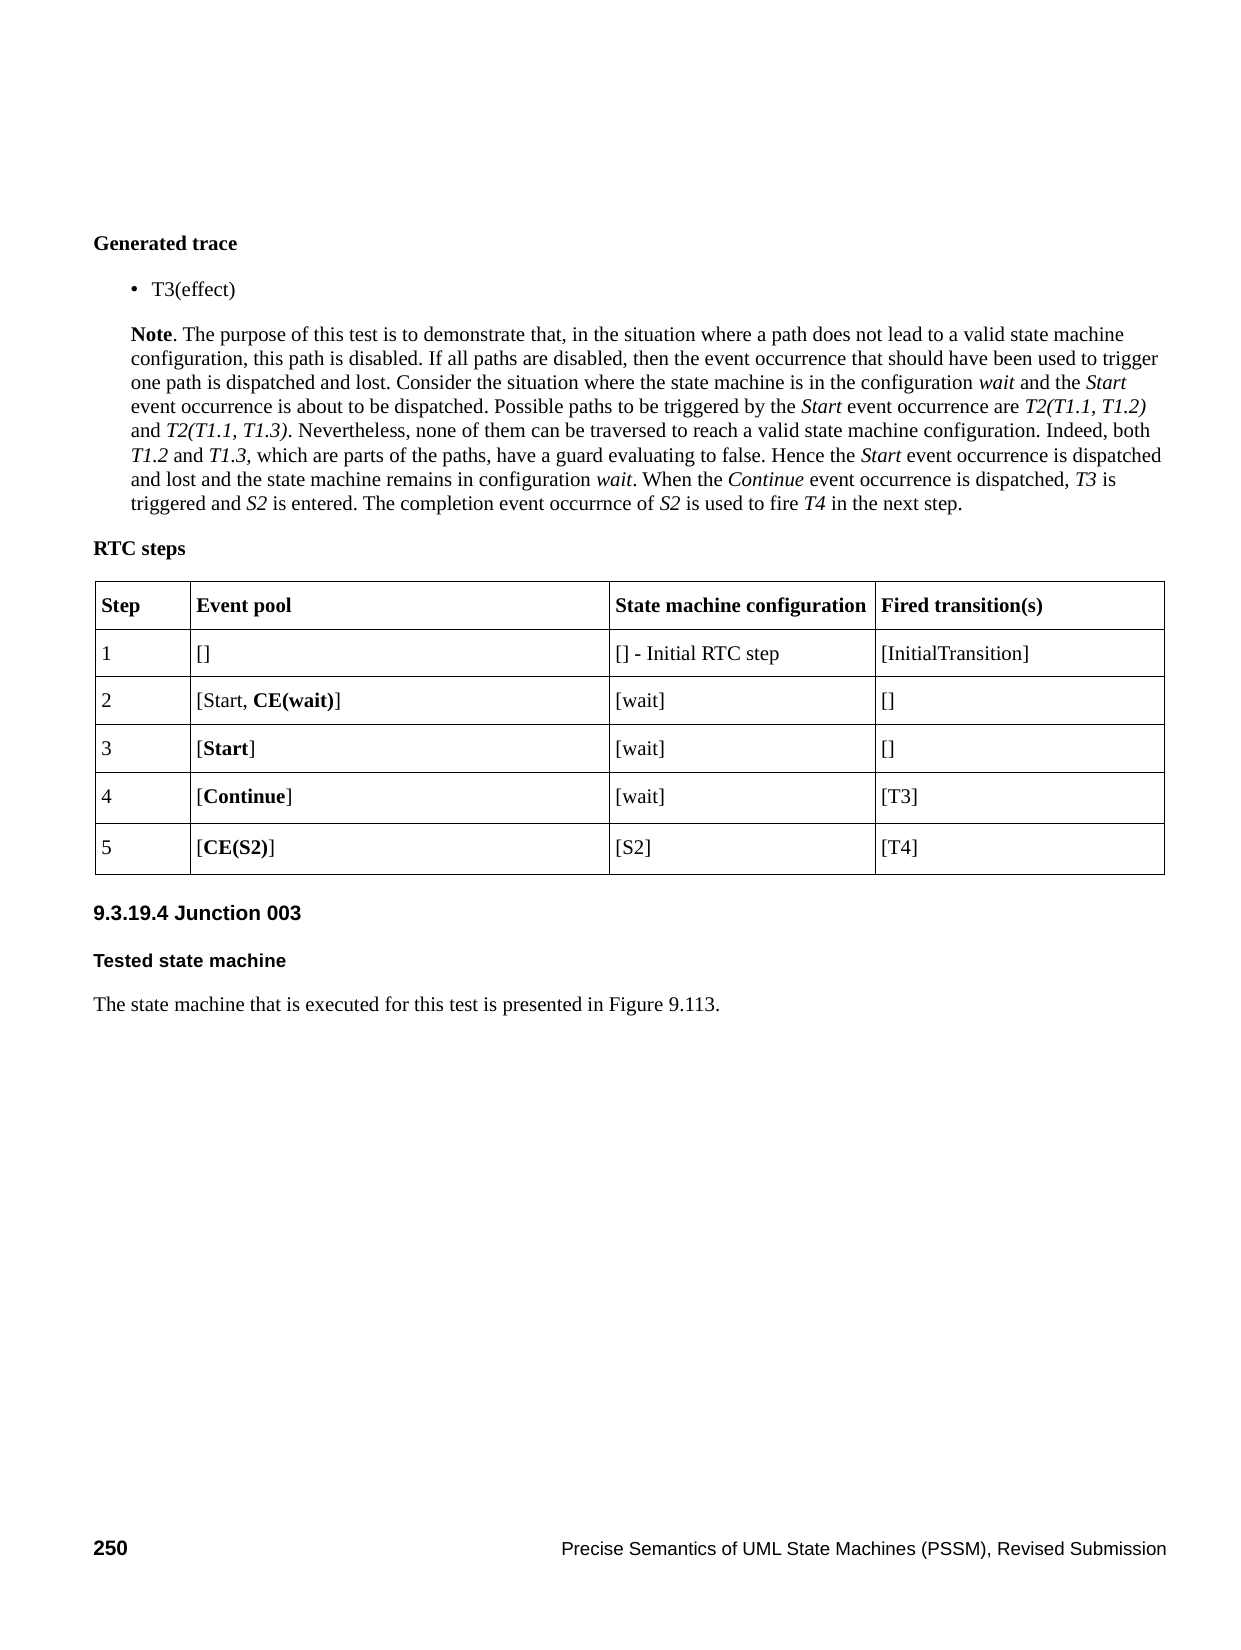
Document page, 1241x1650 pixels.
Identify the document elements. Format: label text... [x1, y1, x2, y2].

table_cell 2 [96, 677, 190, 724]
table_cell 5 [96, 824, 190, 874]
table_cell [Start, CE(wait)] [191, 677, 609, 724]
table_cell [T3] [876, 773, 1164, 823]
text RTC steps [93, 536, 1164, 560]
table_cell [Start] [191, 725, 609, 772]
table_cell [CE(S2)] [191, 824, 609, 874]
table_cell 3 [96, 725, 190, 772]
table_cell [wait] [610, 725, 875, 772]
table_cell 4 [96, 773, 190, 823]
table_cell [] [191, 630, 609, 676]
table_cell [Continue] [191, 773, 609, 823]
subtitle Junction 003 [93, 899, 1164, 924]
table_header Fired transition(s) [876, 582, 1164, 628]
text The state machine that is executed for this test is presented in Figure 9.113. [93, 992, 1164, 1016]
subtitle Tested state machine [93, 949, 1164, 971]
table_header State machine configuration [610, 582, 875, 628]
text Note. The purpose of this test is to demonstrate that, in the situation where a path does not lead to a valid state machine configuration, this path is disabled. If all paths are disabled, then the event occurrence that should have been used to trigger one path is dispatched and lost. Consider the situation where the state machine is in the configuration wait and the Start event occurrence is about to be dispatched. Possible paths to be triggered by the Start event occurrence are T2(T1.1, T1.2) and T2(T1.1, T1.3). Nevertheless, none of them can be traversed to reach a valid state machine configuration. Indeed, both T1.2 and T1.3, which are parts of the paths, have a guard evaluating to false. Hence the Start event occurrence is dispatched and lost and the state machine remains in configuration wait. When the Continue event occurrence is dispatched, T3 is triggered and S2 is entered. The completion event occurrnce of S2 is used to fire T4 in the next step. [131, 322, 1164, 515]
table_cell [InitialTransition] [876, 630, 1164, 676]
table_cell [] [876, 677, 1164, 724]
table_cell [wait] [610, 773, 875, 823]
table_cell [wait] [610, 677, 875, 724]
table_header Step [96, 582, 190, 628]
table_cell 1 [96, 630, 190, 676]
table_cell [S2] [610, 824, 875, 874]
text Generated trace [93, 231, 1164, 255]
table_cell [] [876, 725, 1164, 772]
table_header Event pool [191, 582, 609, 628]
table_cell [] - Initial RTC step [610, 630, 875, 676]
list T3(effect) [131, 276, 1164, 301]
table_cell [T4] [876, 824, 1164, 874]
